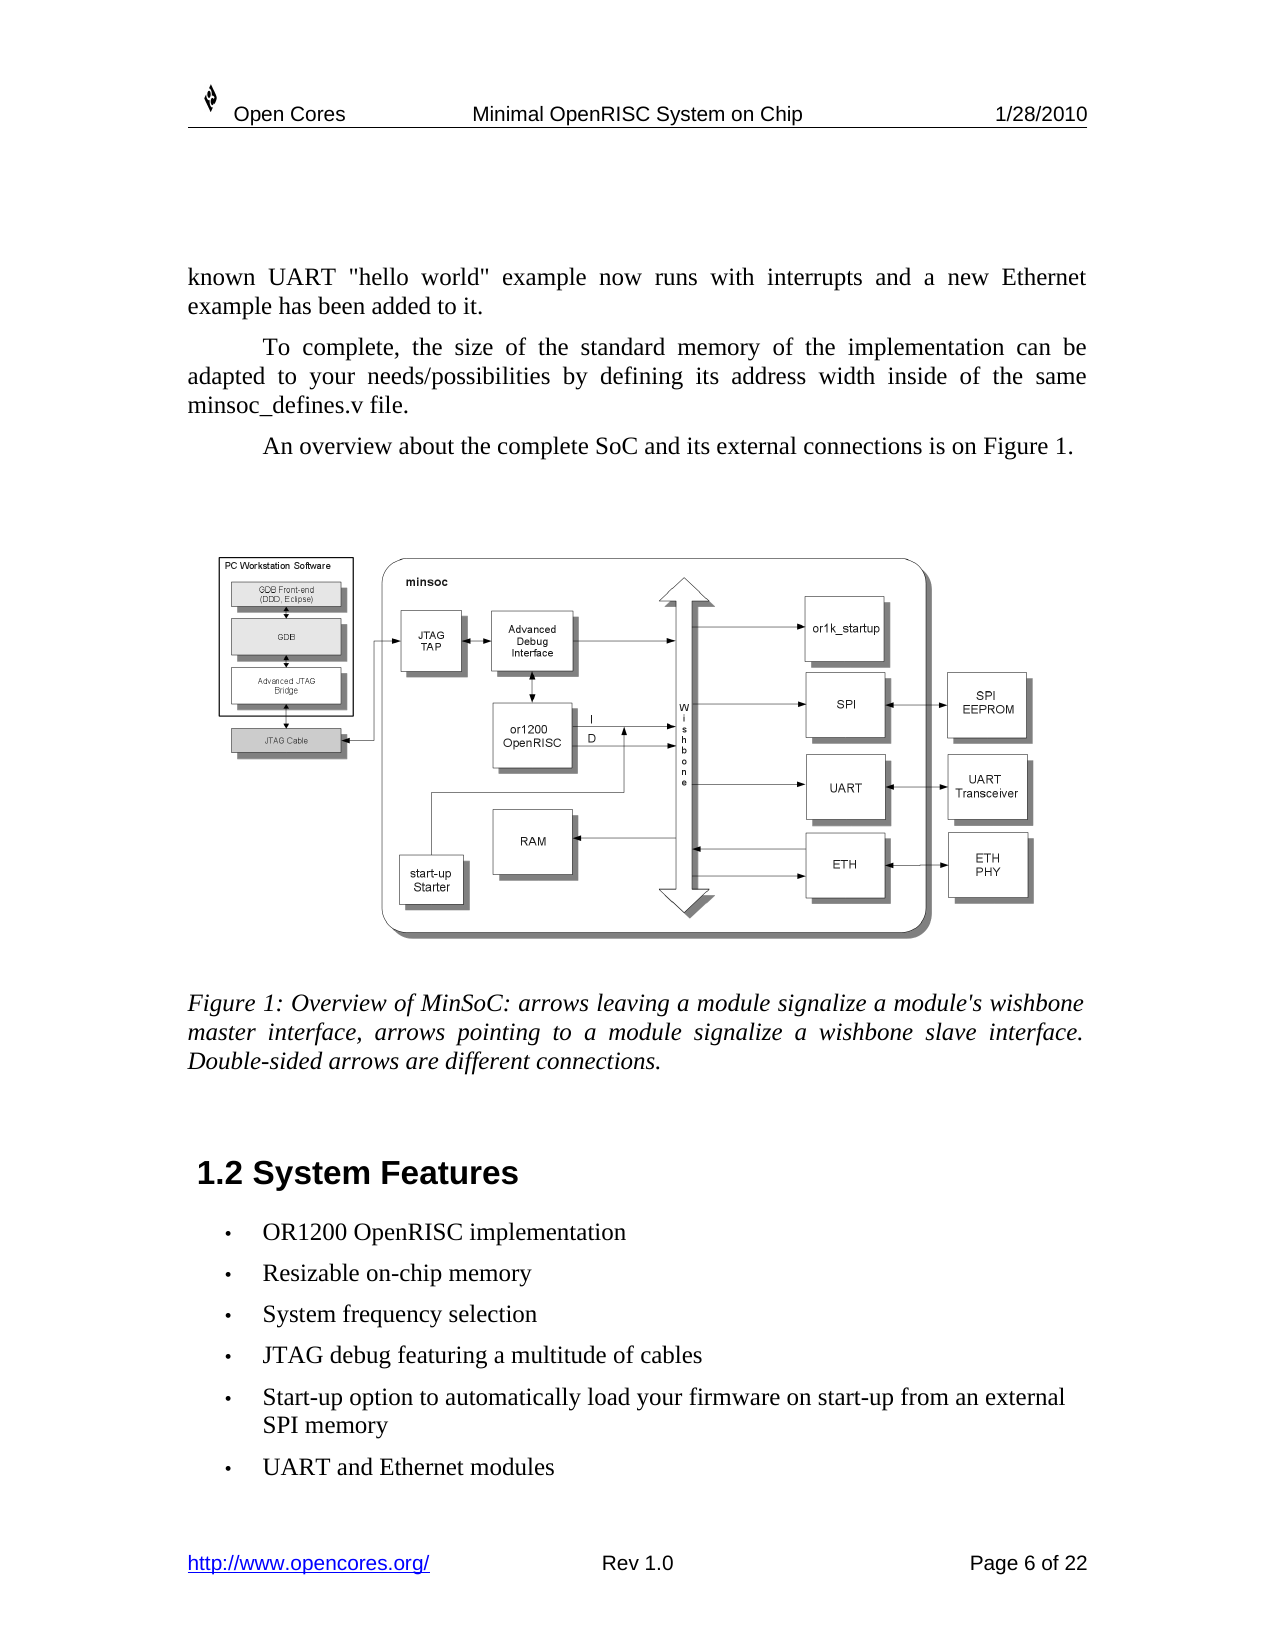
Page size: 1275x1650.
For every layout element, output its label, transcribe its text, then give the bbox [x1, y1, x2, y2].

text To complete, the size of the standard memory of the implementation can be adapted to your needs/possibilities by defining its address width inside of the same minsoc_defines.v file. [187, 332, 1087, 419]
picture [187, 526, 1088, 989]
text known UART "hello world" example now runs with interrupts and a new Ethernet example has been added to it. [187, 262, 1087, 320]
list OR1200 OpenRISC implementation [225, 1217, 1087, 1246]
text Figure 1: Overview of MinSoC: arrows leaving a module signalize a module's wishbone master interface, arrows pointing to a module signalize a wishbone slave interface. Double-sided arrows are different connections. [187, 989, 1087, 1075]
list System frequency selection [225, 1299, 1087, 1328]
list Resizable on-chip memory [225, 1258, 1087, 1287]
list Start-up option to automatically load your firmware on start-up from an external SPI memory [225, 1382, 1087, 1439]
subtitle System Features [187, 1153, 1087, 1192]
text An overview about the complete SoC and its external connections is on Figure 1. [187, 431, 1087, 460]
list JTAG debug featuring a multitude of cables [225, 1341, 1087, 1369]
list UART and Ethernet modules [225, 1452, 1087, 1481]
